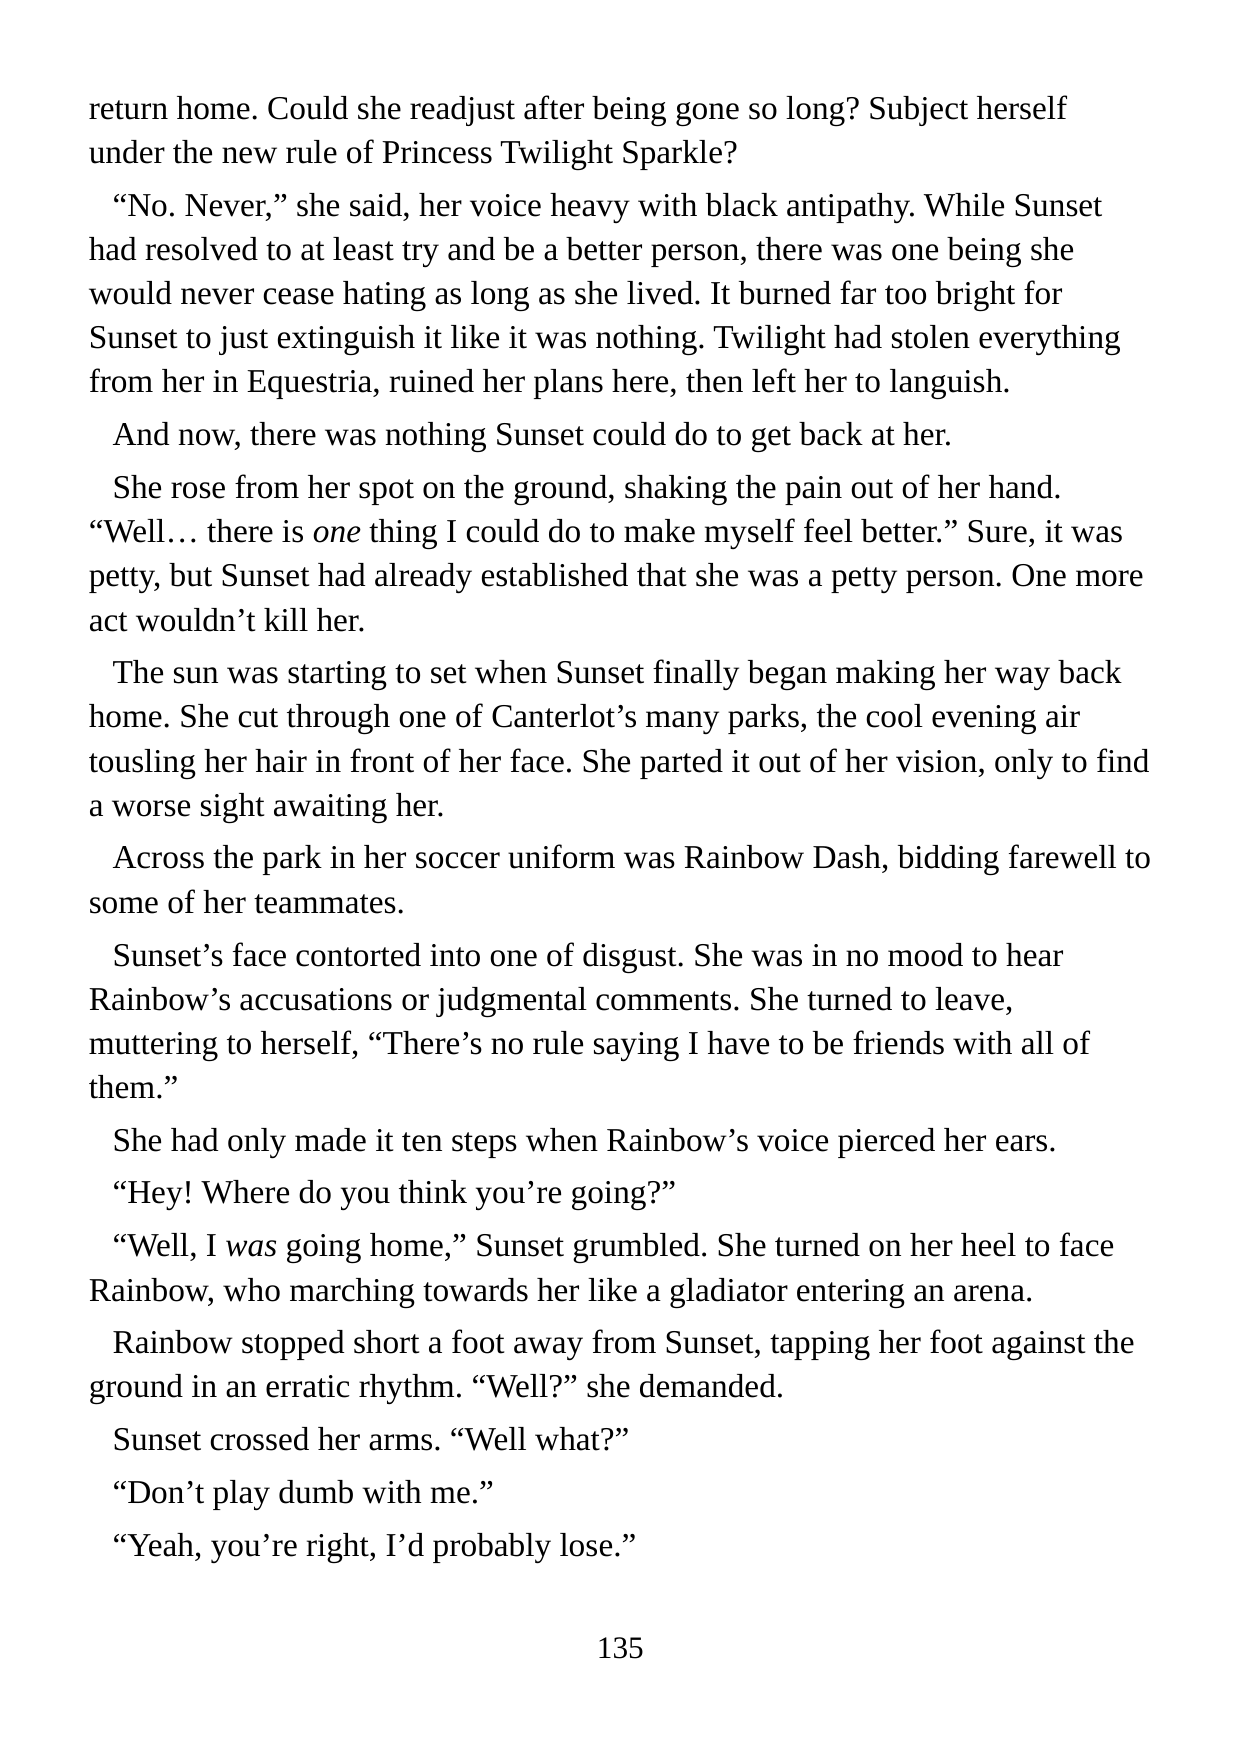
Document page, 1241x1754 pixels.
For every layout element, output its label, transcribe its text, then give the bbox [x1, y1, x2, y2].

text “Well, I was going home,” Sunset grumbled. She turned on her heel to face Rainbow, who marching towards her like a gladiator entering an arena. [88, 1226, 1152, 1308]
text The sun was starting to set when Sunset finally began making her way back home. She cut through one of Canterlot’s many parks, the cool evening air tousling her hair in front of her face. She parted it out of her vision, only to find a worse sight awaiting her. [88, 653, 1152, 823]
text She had only made it ten steps when Rainbow’s voice pierced her ears. [88, 1120, 1152, 1158]
text Sunset crossed her arms. “Well what?” [88, 1420, 1152, 1458]
text Sunset’s face contorted into one of disgust. She was in no mood to hear Rainbow’s accusations or judgmental comments. She turned to leave, muttering to herself, “There’s no rule saying I have to be friends with all of them.” [88, 935, 1152, 1105]
text Rainbow stopped short a foot away from Sunset, tapping her foot against the ground in an erratic rhythm. “Well?” she demanded. [88, 1323, 1152, 1405]
text Across the park in her soccer uniform was Rainbow Dash, bidding farewell to some of her teammates. [88, 838, 1152, 920]
text return home. Could she readjust after being gone so long? Subject herself under the new rule of Princess Twilight Sparkle? [88, 88, 1152, 171]
text And now, there was nothing Sunset could do to get back at her. [88, 415, 1152, 453]
text She rose from her spot on the ground, shaking the pain out of her hand. “Well… there is one thing I could do to make myself feel better.” Sure, it was petty, but Sunset had already established that she was a petty person. One more act wouldn’t kill her. [88, 468, 1152, 638]
text “Don’t play dumb with me.” [88, 1473, 1152, 1511]
text “No. Never,” she said, her voice heavy with black antipathy. While Sunset had resolved to at least try and be a better person, there was one being she would never cease hating as long as she lived. It burned far too bright for Sunset to just extinguish it like it was nothing. Twilight had stolen everything from her in Equestria, ruined her plans here, then left her to languish. [88, 186, 1152, 400]
text “Yeah, you’re right, I’d probably lose.” [88, 1526, 1152, 1564]
text “Hey! Where do you think you’re going?” [88, 1173, 1152, 1211]
